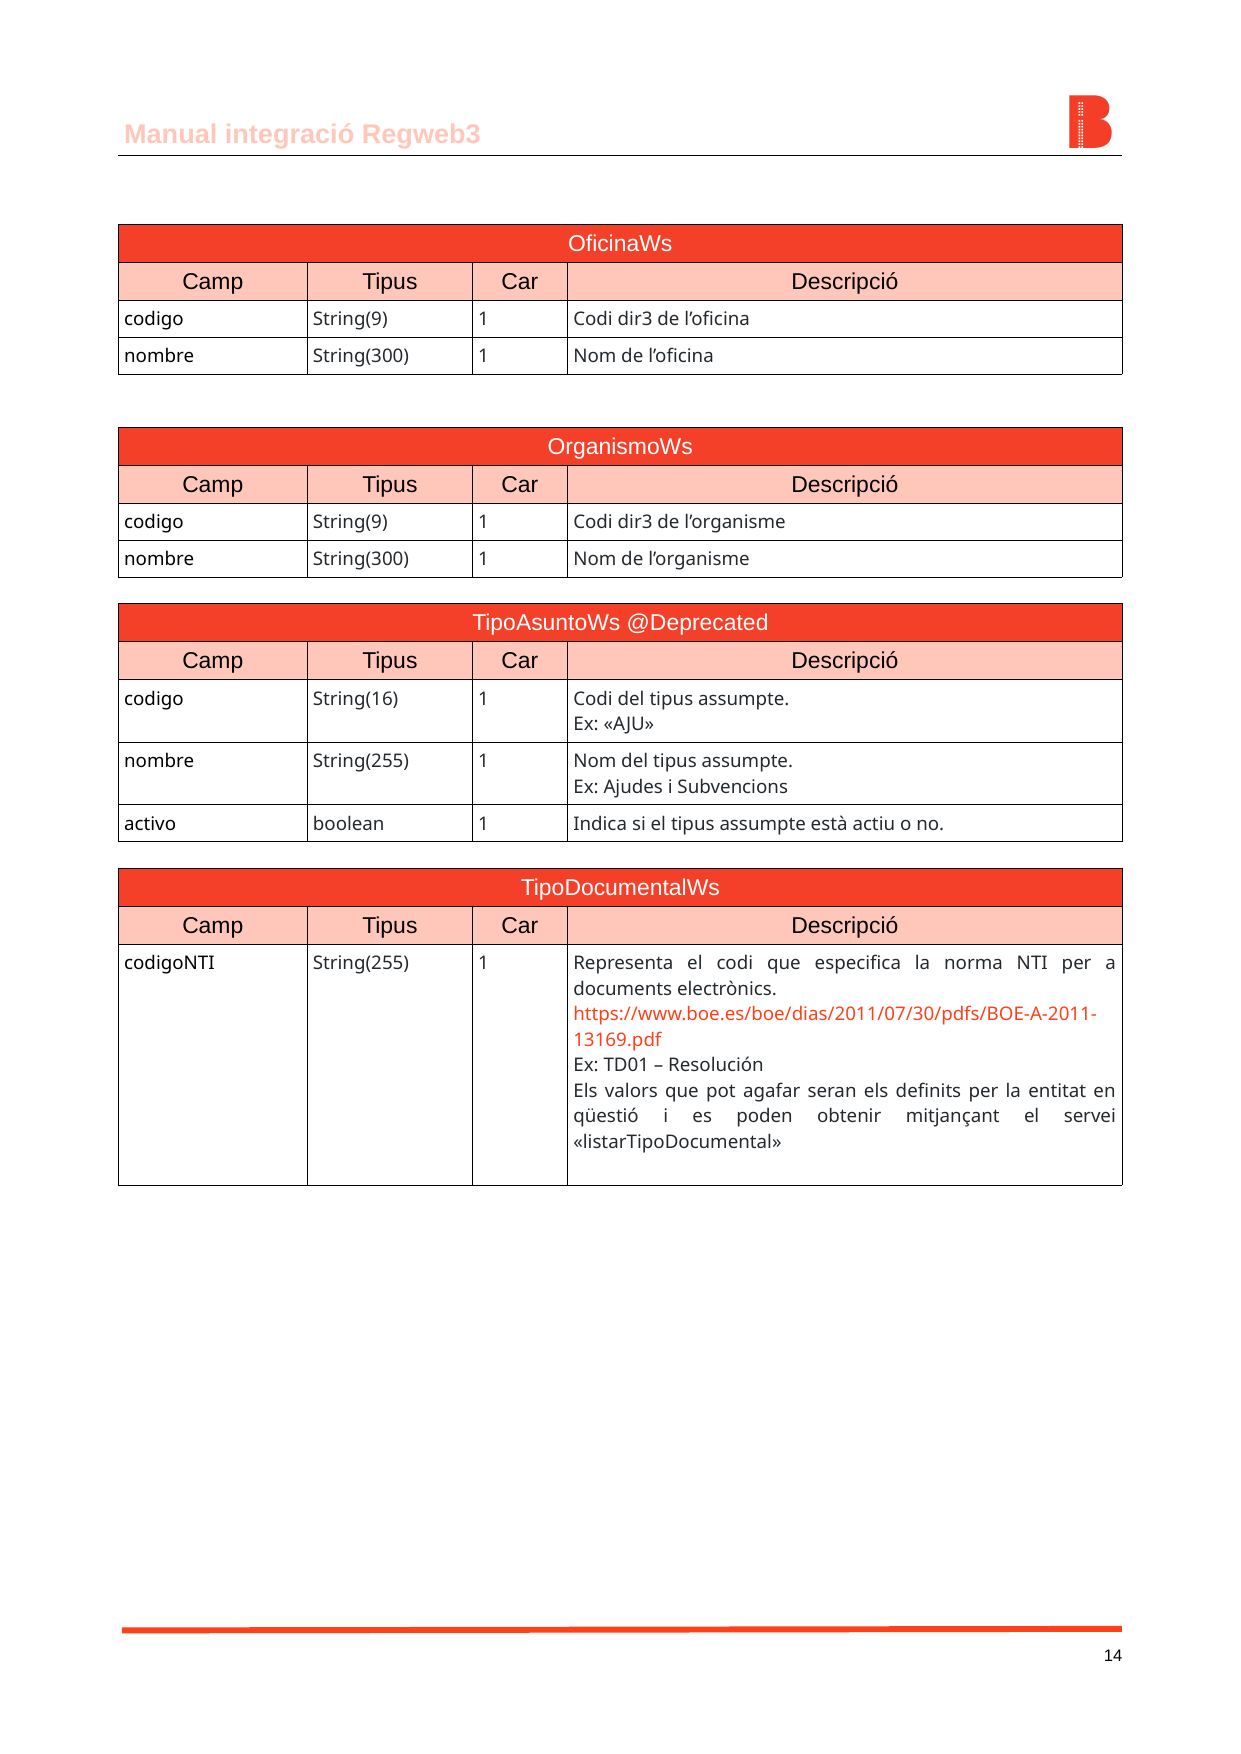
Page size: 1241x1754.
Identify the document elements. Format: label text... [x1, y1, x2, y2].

table_cell Camp [119, 907, 307, 944]
table_cell 1 [473, 504, 567, 540]
table_cell Tipus [308, 263, 472, 300]
table_cell Car [473, 466, 567, 503]
table_cell codigo [119, 680, 307, 742]
table_cell 1 [473, 743, 567, 804]
table_cell Codi del tipus assumpte. Ex: «AJU» [568, 680, 1122, 742]
table_header OrganismoWs [119, 428, 1122, 465]
table_header TipoDocumentalWs [119, 869, 1122, 906]
table_cell Descripció [568, 263, 1122, 300]
table_cell Descripció [568, 907, 1122, 944]
table_cell Nom de l’oficina [568, 338, 1122, 374]
table_cell Car [473, 907, 567, 944]
table_cell String(300) [308, 338, 472, 374]
table_cell Codi dir3 de l’oficina [568, 301, 1122, 337]
table_cell Nom de l’organisme [568, 541, 1122, 577]
picture [1063, 94, 1117, 150]
table_cell 1 [473, 680, 567, 742]
table_cell String(9) [308, 301, 472, 337]
table_cell Nom del tipus assumpte. Ex: Ajudes i Subvencions [568, 743, 1122, 804]
table_cell boolean [308, 805, 472, 841]
table_cell 1 [473, 805, 567, 841]
table_cell Descripció [568, 466, 1122, 503]
table_cell 1 [473, 301, 567, 337]
table_cell Car [473, 642, 567, 679]
table_cell Descripció [568, 642, 1122, 679]
table_cell String(9) [308, 504, 472, 540]
table_cell nombre [119, 743, 307, 804]
table_header TipoAsuntoWs @Deprecated [119, 604, 1122, 641]
table_cell Representa el codi que especifica la norma NTI per a documents electrònics. https://www.boe.es/boe/dias/2011/07/30/pdfs/BOE-A-2011-13169.pdf Ex: TD01 – Resolución Els valors que pot agafar seran els definits per la entitat en qüestió i es poden obtenir mitjançant el servei «listarTipoDocumental» [568, 945, 1122, 1185]
table_cell Car [473, 263, 567, 300]
table_cell Camp [119, 263, 307, 300]
table_cell Camp [119, 466, 307, 503]
table_cell Codi dir3 de l’organisme [568, 504, 1122, 540]
table_cell codigo [119, 504, 307, 540]
table_cell String(16) [308, 680, 472, 742]
table_cell String(300) [308, 541, 472, 577]
table_cell Tipus [308, 466, 472, 503]
table_cell nombre [119, 338, 307, 374]
table_cell Tipus [308, 642, 472, 679]
table_cell Tipus [308, 907, 472, 944]
table_cell codigo [119, 301, 307, 337]
table_cell nombre [119, 541, 307, 577]
table_cell 1 [473, 338, 567, 374]
table_cell 1 [473, 945, 567, 1185]
table_cell activo [119, 805, 307, 841]
table_cell 1 [473, 541, 567, 577]
table_cell Camp [119, 642, 307, 679]
table_header OficinaWs [119, 225, 1122, 262]
table_cell String(255) [308, 945, 472, 1185]
table_cell String(255) [308, 743, 472, 804]
table_cell codigoNTI [119, 945, 307, 1185]
table_cell Indica si el tipus assumpte està actiu o no. [568, 805, 1122, 841]
